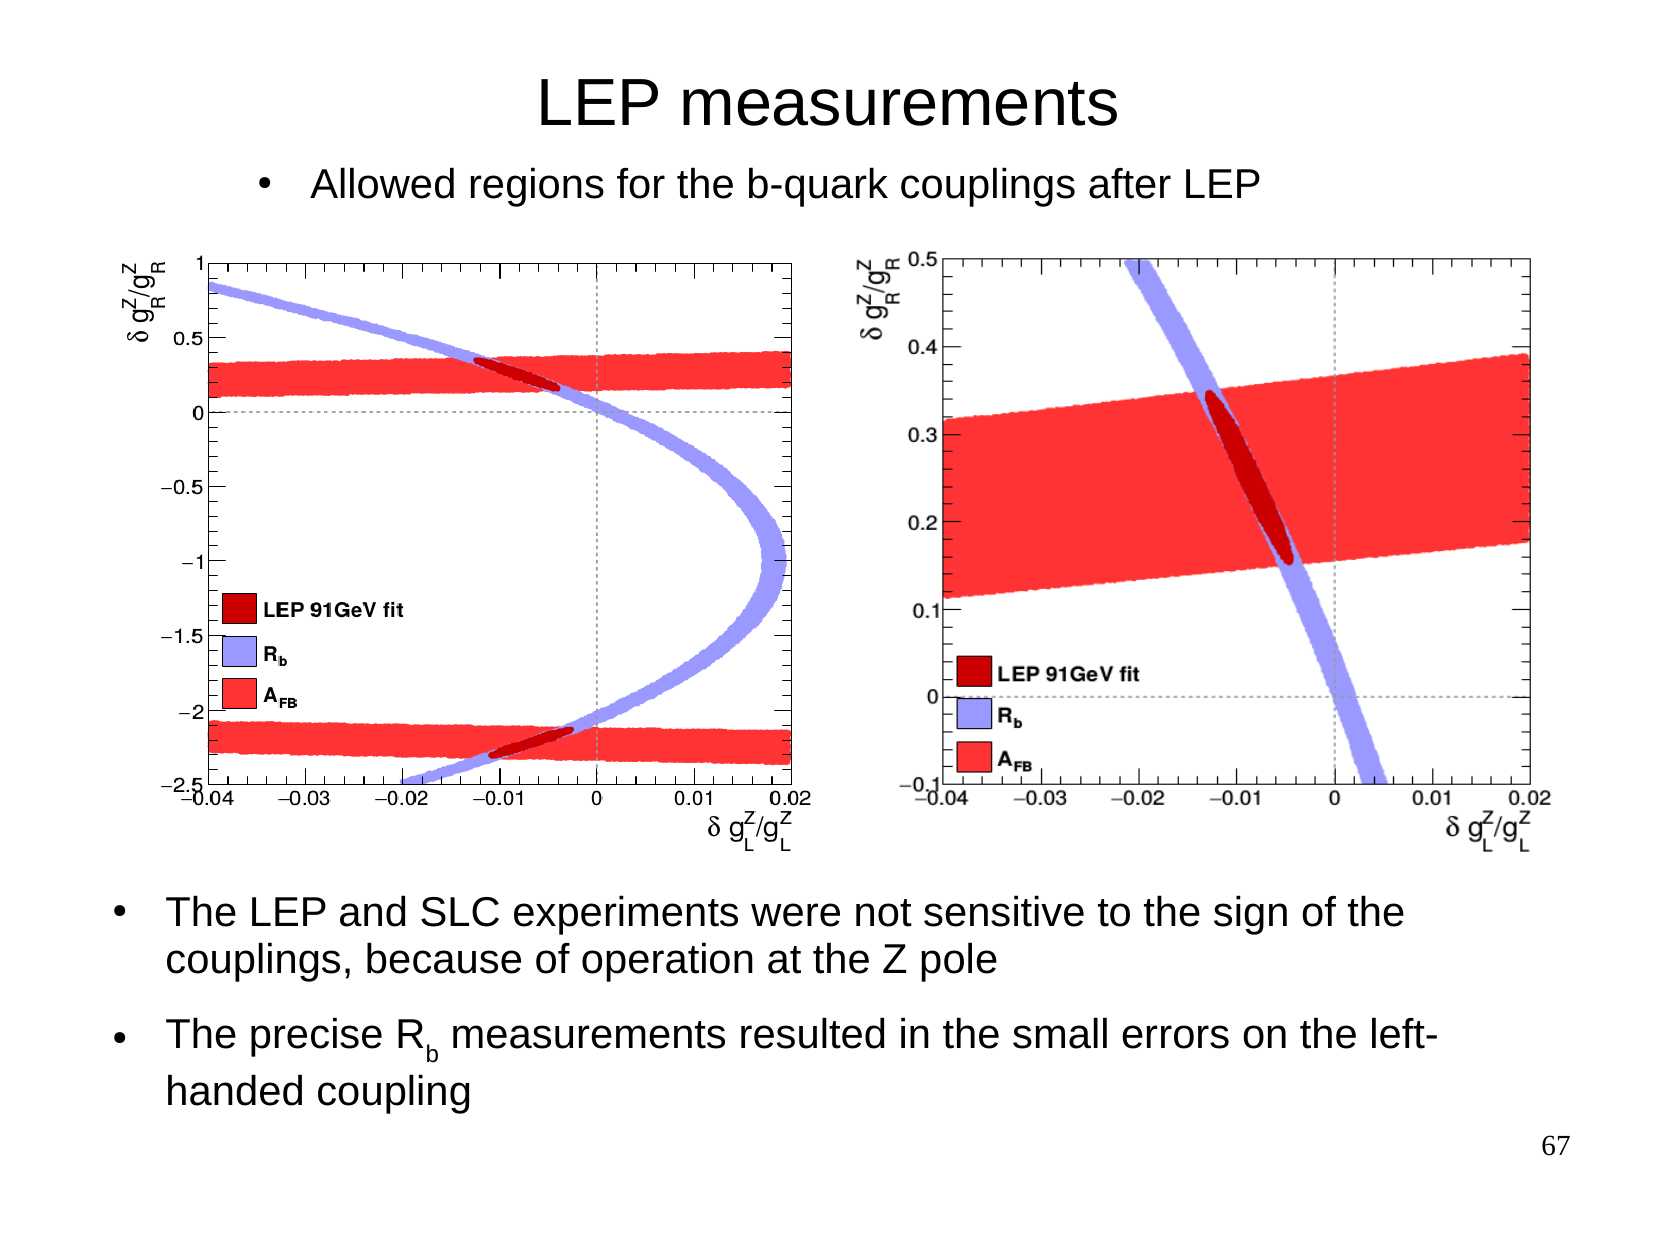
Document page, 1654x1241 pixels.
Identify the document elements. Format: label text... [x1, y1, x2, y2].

picture [842, 239, 1563, 881]
picture [97, 248, 826, 871]
title LEP measurements [85, 52, 1571, 153]
list The LEP and SLC experiments were not sensitive to the sign of the couplings, because of operation at the Z pole The precise Rb measurements resulted in the small errors on the left-handed coupling [94, 888, 1539, 1204]
list Allowed regions for the b-quark couplings after LEP [239, 161, 1327, 476]
